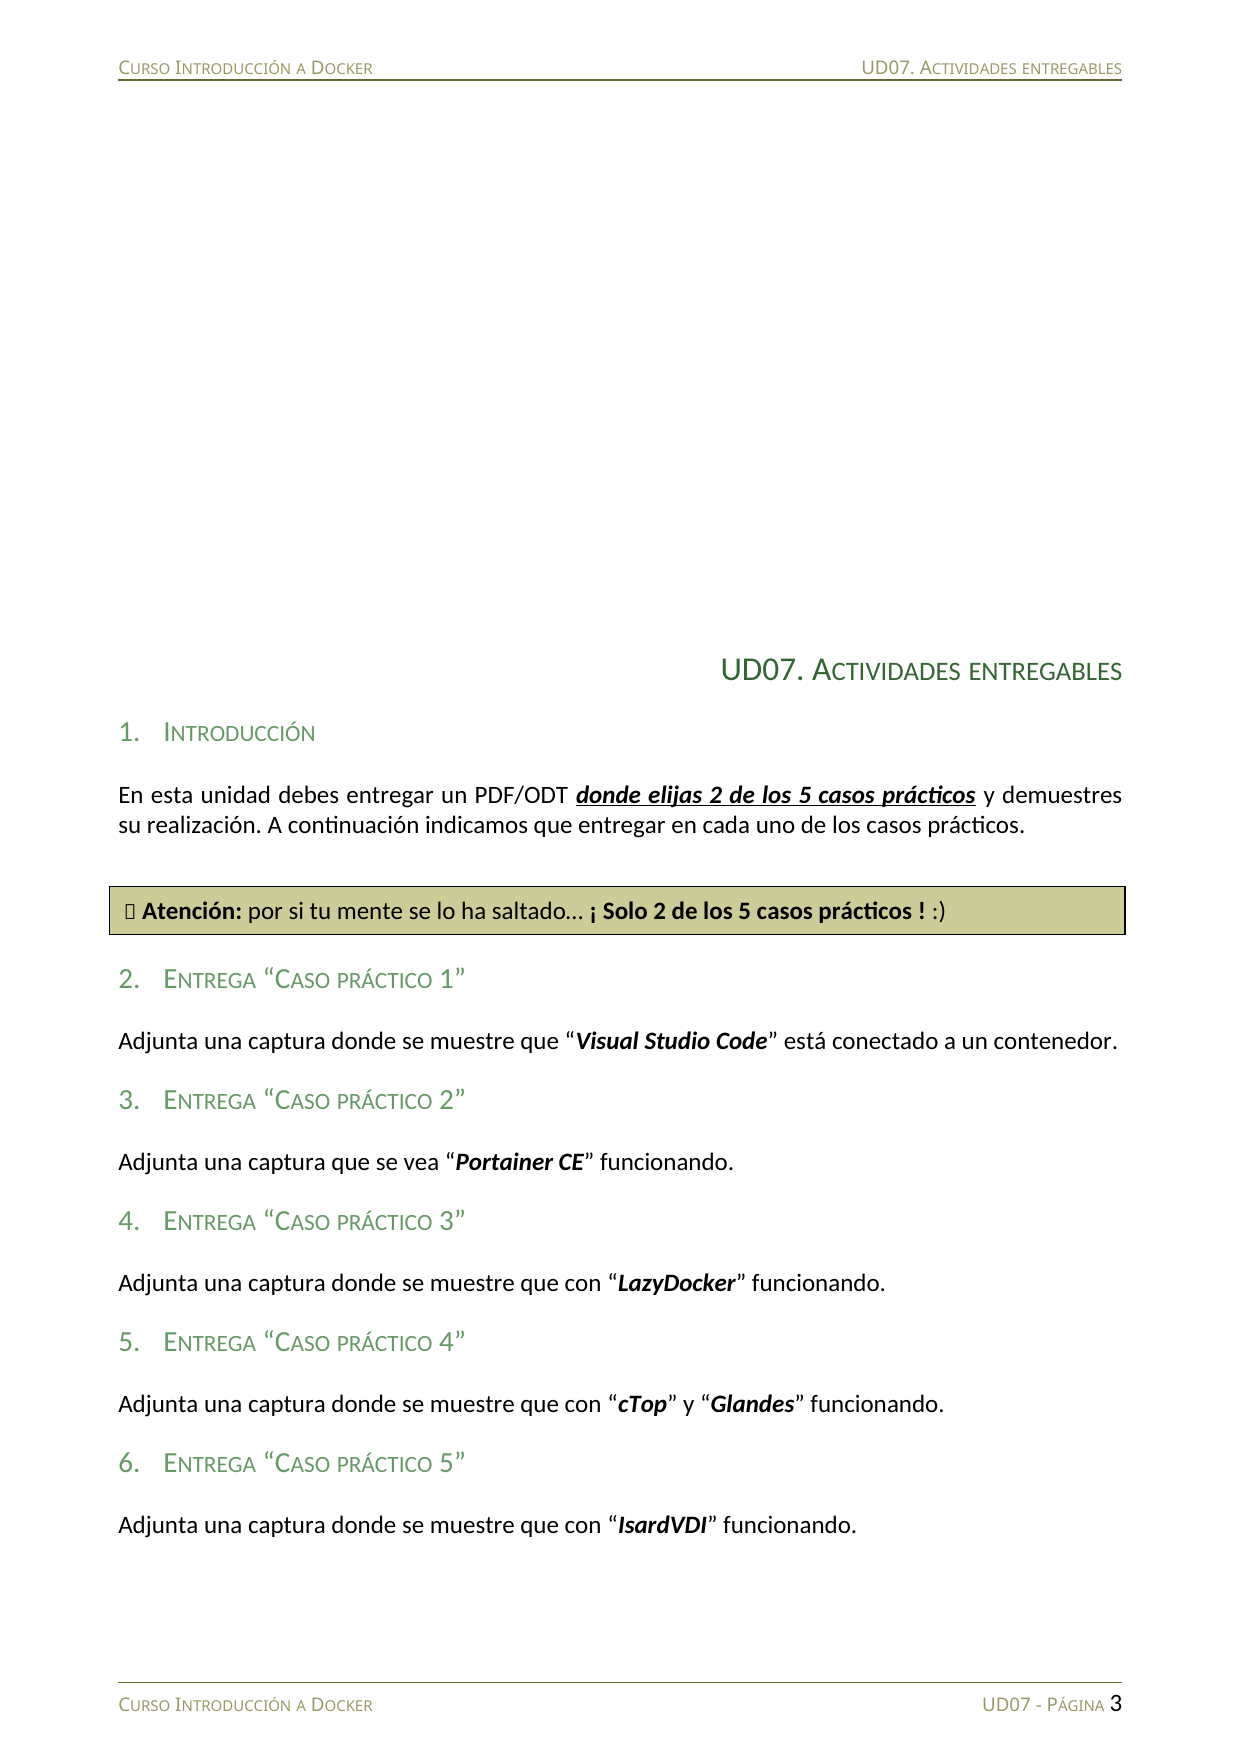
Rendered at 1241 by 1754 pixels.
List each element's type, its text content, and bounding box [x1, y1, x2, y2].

subtitle Entrega “Caso práctico 5” [118, 1444, 1122, 1479]
text Adjunta una captura donde se muestre que con “cTop” y “Glandes” funcionando. [118, 1388, 1122, 1419]
subtitle Entrega “Caso práctico 2” [118, 1081, 1122, 1116]
text Adjunta una captura donde se muestre que “Visual Studio Code” está conectado a un contenedor. [118, 1025, 1122, 1056]
text Adjunta una captura donde se muestre que con “LazyDocker” funcionando. [118, 1267, 1122, 1298]
subtitle Entrega “Caso práctico 4” [118, 1323, 1122, 1358]
text ❕ Atención: por si tu mente se lo ha saltado… ¡ Solo 2 de los 5 casos prácticos ! :) [110, 887, 1124, 934]
subtitle Entrega “Caso práctico 1” [118, 960, 1122, 995]
text En esta unidad debes entregar un PDF/ODT donde elijas 2 de los 5 casos prácticos y demuestres su realización. A continuación indicamos que entregar en cada uno de los casos prácticos. [118, 779, 1122, 840]
text UD07. Actividades entregables [118, 647, 1122, 688]
subtitle Entrega “Caso práctico 3” [118, 1202, 1122, 1237]
text Adjunta una captura donde se muestre que con “IsardVDI” funcionando. [118, 1509, 1122, 1540]
subtitle Introducción [118, 713, 1122, 749]
text Adjunta una captura que se vea “Portainer CE” funcionando. [118, 1146, 1122, 1177]
